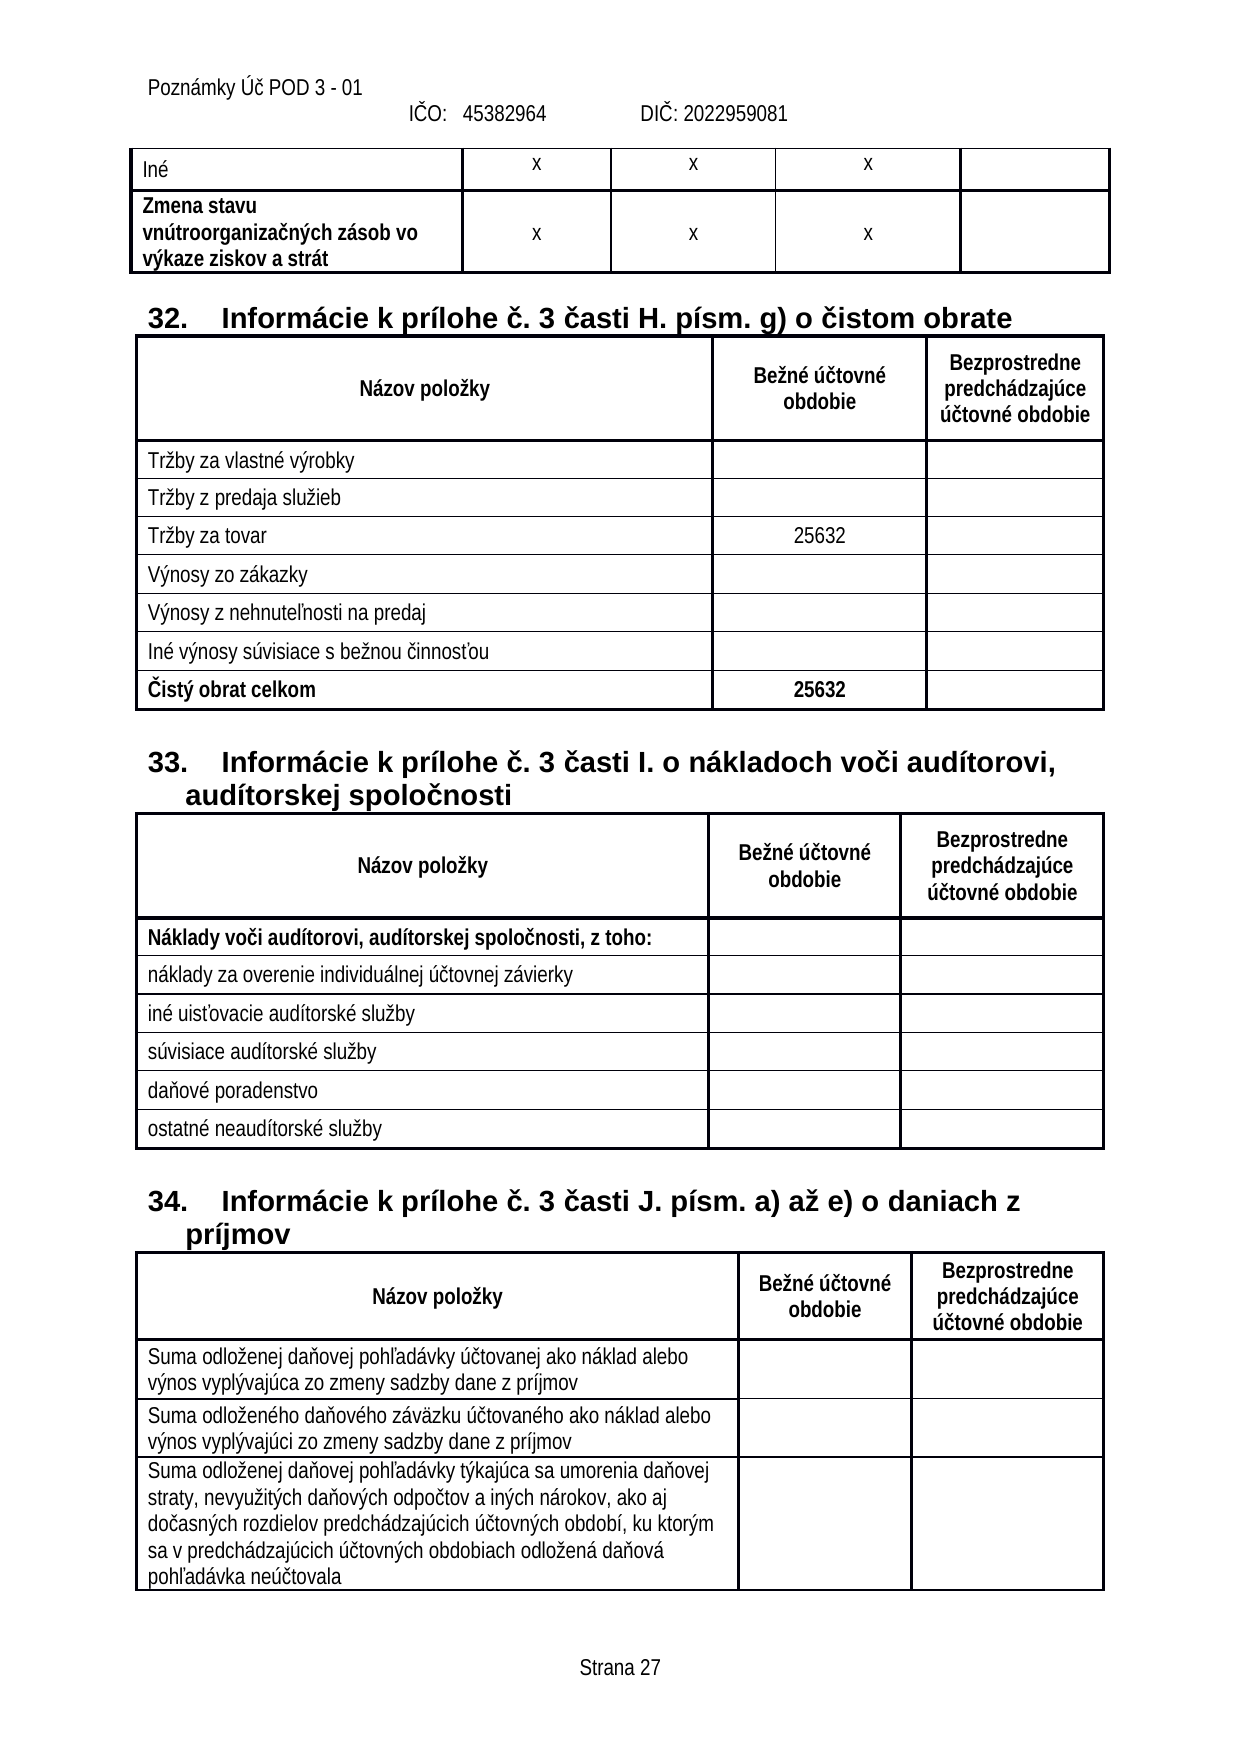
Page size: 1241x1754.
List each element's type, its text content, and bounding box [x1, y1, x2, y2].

table_cell [962, 192, 1108, 271]
table_cell [928, 594, 1102, 631]
table_cell [714, 479, 925, 516]
table_cell súvisiace audítorské služby [138, 1033, 707, 1070]
table_cell [714, 594, 925, 631]
table_cell náklady za overenie individuálnej účtovnej závierky [138, 956, 707, 993]
table_cell Náklady voči audítorovi, audítorskej spoločnosti, z toho: [138, 920, 707, 955]
table_cell [710, 1071, 899, 1109]
title Informácie k prílohe č. 3 časti I. o nákladoch voči audítorovi, audítorskej spoločnosti [148, 745, 1092, 812]
table_cell Tržby za tovar [138, 517, 711, 554]
table_header Bezprostredne predchádzajúce účtovné obdobie [928, 338, 1102, 439]
title Informácie k prílohe č. 3 časti J. písm. a) až e) o daniach z príjmov [148, 1184, 1092, 1251]
table_cell x [464, 192, 610, 271]
table_header Bežné účtovné obdobie [710, 815, 899, 916]
table_header Názov položky [138, 1254, 737, 1338]
table_cell x [464, 149, 610, 189]
table_cell [714, 442, 925, 477]
table_cell daňové poradenstvo [138, 1071, 707, 1109]
table_cell [928, 555, 1102, 593]
table_cell [710, 1033, 899, 1070]
table_cell Suma odloženej daňovej pohľadávky týkajúca sa umorenia daňovej straty, nevyužitých daňových odpočtov a iných nárokov, ako aj dočasných rozdielov predchádzajúcich účtovných období, ku ktorým sa v predchádzajúcich účtovných obdobiach odložená daňová pohľadávka neúčtovala [138, 1458, 737, 1589]
table_cell Tržby za vlastné výrobky [138, 442, 711, 477]
table_cell Výnosy zo zákazky [138, 555, 711, 593]
table_cell [962, 149, 1108, 189]
table_cell Iné [133, 149, 461, 189]
table_cell Iné výnosy súvisiace s bežnou činnosťou [138, 632, 711, 669]
table_cell ostatné neaudítorské služby [138, 1110, 707, 1147]
table_cell [740, 1458, 910, 1589]
table_cell 25632 [714, 671, 925, 708]
table_cell [710, 995, 899, 1032]
table_cell [902, 1110, 1102, 1147]
table_cell [928, 442, 1102, 477]
table_cell [714, 555, 925, 593]
table_cell [902, 1071, 1102, 1109]
table_cell [714, 632, 925, 669]
table_cell [902, 920, 1102, 955]
table_cell [928, 517, 1102, 554]
table_cell [928, 479, 1102, 516]
title Informácie k prílohe č. 3 časti H. písm. g) o čistom obrate [148, 301, 1092, 334]
table_header Bežné účtovné obdobie [740, 1254, 910, 1338]
table_cell x [612, 192, 775, 271]
table_cell x [776, 149, 959, 189]
table_cell [710, 956, 899, 993]
table_header Názov položky [138, 338, 711, 439]
table_header Bežné účtovné obdobie [714, 338, 925, 439]
table_header Bezprostredne predchádzajúce účtovné obdobie [902, 815, 1102, 916]
table_cell [913, 1458, 1102, 1589]
table_cell Tržby z predaja služieb [138, 479, 711, 516]
table_cell [928, 632, 1102, 669]
table_cell [740, 1341, 910, 1397]
table_cell Suma odloženej daňovej pohľadávky účtovanej ako náklad alebo výnos vyplývajúca zo zmeny sadzby dane z príjmov [138, 1341, 737, 1397]
table_cell Výnosy z nehnuteľnosti na predaj [138, 594, 711, 631]
table_cell [710, 920, 899, 955]
table_cell Čistý obrat celkom [138, 671, 711, 708]
table_cell Suma odloženého daňového záväzku účtovaného ako náklad alebo výnos vyplývajúci zo zmeny sadzby dane z príjmov [138, 1400, 737, 1456]
table_cell [913, 1399, 1102, 1456]
table_cell [902, 1033, 1102, 1070]
table_cell Zmena stavu vnútroorganizačných zásob vo výkaze ziskov a strát [133, 192, 461, 271]
table_cell [740, 1399, 910, 1456]
table_header Bezprostredne predchádzajúce účtovné obdobie [913, 1254, 1102, 1338]
table_cell [710, 1110, 899, 1147]
table_cell iné uisťovacie audítorské služby [138, 995, 707, 1032]
table_cell x [776, 192, 959, 271]
table_cell [902, 995, 1102, 1032]
table_cell x [612, 149, 775, 189]
table_cell [902, 956, 1102, 993]
table_cell [913, 1341, 1102, 1397]
table_cell [928, 671, 1102, 708]
table_header Názov položky [138, 815, 707, 916]
table_cell 25632 [714, 517, 925, 554]
